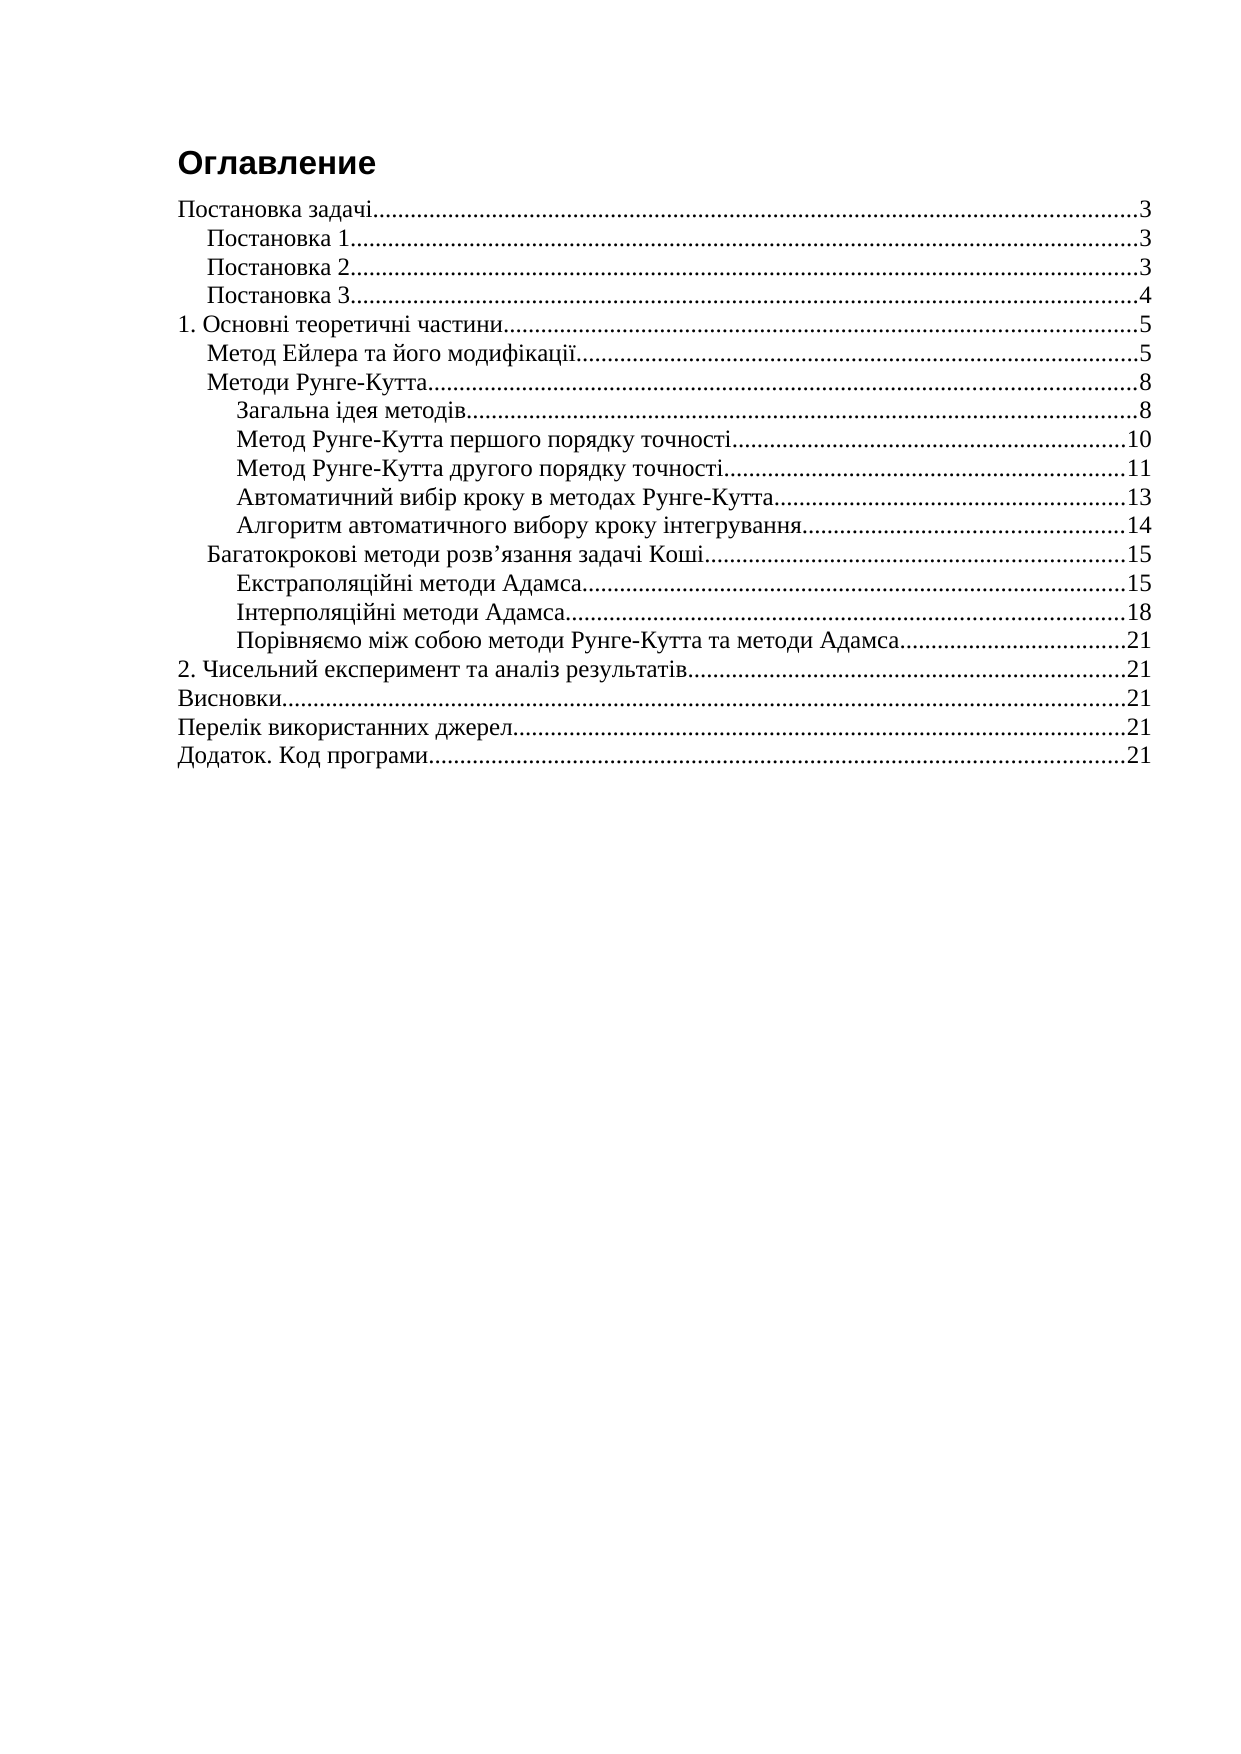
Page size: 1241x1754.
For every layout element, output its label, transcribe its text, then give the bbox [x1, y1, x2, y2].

text Екстраполяційні методи Адамса 15 [236, 568, 1152, 597]
text Методи Рунге-Кутта 8 [207, 367, 1152, 395]
text Метод Ейлера та його модифікації 5 [207, 338, 1152, 367]
text Загальна ідея методів 8 [236, 395, 1152, 424]
text 1. Основні теоретичні частини 5 [177, 309, 1152, 338]
text Метод Рунге-Кутта першого порядку точності 10 [236, 424, 1152, 453]
text Постановка задачі 3 [177, 194, 1152, 223]
text Багатокрокові методи розв’язання задачі Коші 15 [207, 539, 1152, 568]
text Інтерполяційні методи Адамса 18 [236, 597, 1152, 625]
text Постановка 3 4 [207, 280, 1152, 309]
text Порівняємо між собою методи Рунге-Кутта та методи Адамса 21 [236, 625, 1152, 654]
subtitle Оглавление [177, 143, 1152, 182]
text Додаток. Код програми. 21 [177, 740, 1152, 769]
text Висновки 21 [177, 683, 1152, 712]
text 2. Чисельний експеримент та аналіз результатів 21 [177, 654, 1152, 683]
text Постановка 1 3 [207, 223, 1152, 252]
text Постановка 2 3 [207, 252, 1152, 280]
text Алгоритм автоматичного вибору кроку інтегрування 14 [236, 510, 1152, 539]
text Автоматичний вибір кроку в методах Рунге-Кутта 13 [236, 482, 1152, 510]
text Перелік використанних джерел 21 [177, 712, 1152, 740]
text Метод Рунге-Кутта другого порядку точності 11 [236, 453, 1152, 482]
